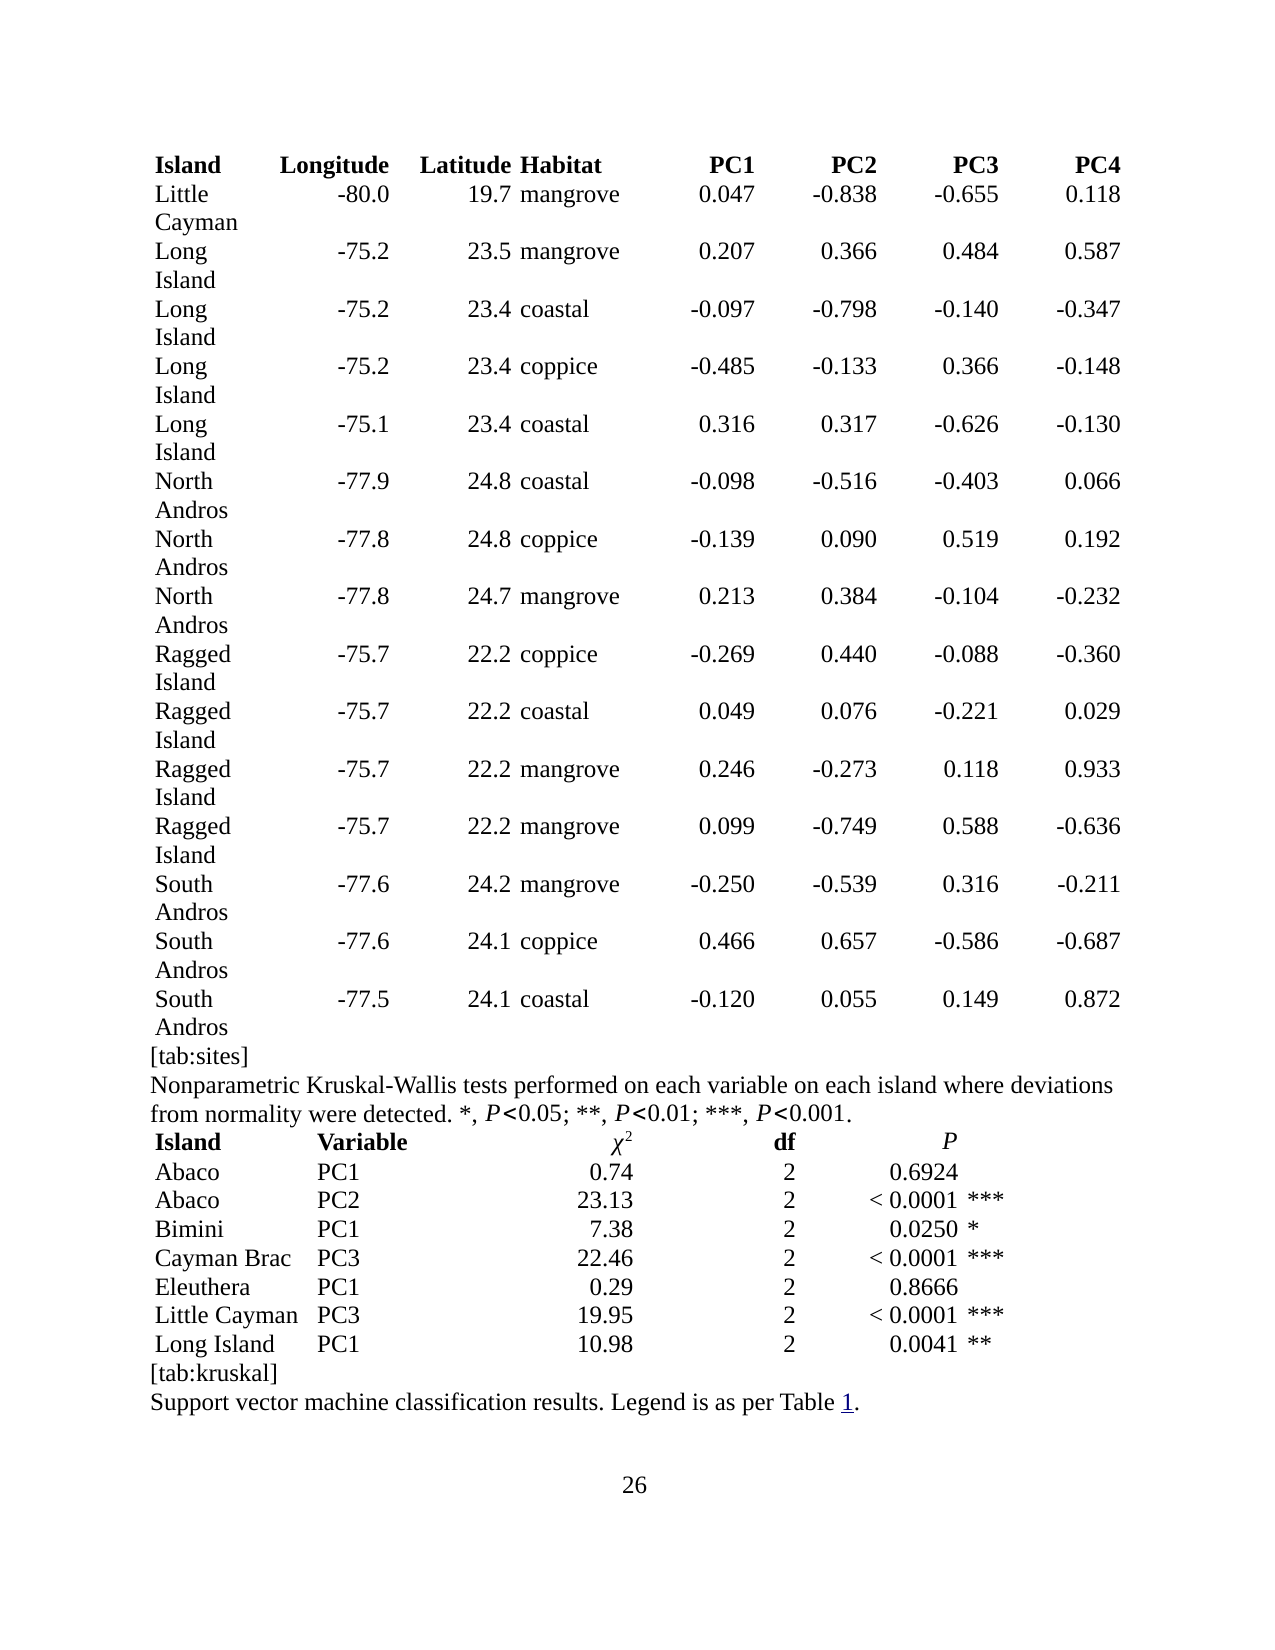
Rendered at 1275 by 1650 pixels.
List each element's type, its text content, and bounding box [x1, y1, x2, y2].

table_cell -0.273 [759, 754, 881, 811]
table_cell Long Island [150, 409, 272, 466]
table_cell -0.347 [1003, 294, 1125, 351]
table_cell -0.133 [759, 351, 881, 409]
table_cell ** [963, 1329, 1125, 1358]
table_cell 2 [638, 1272, 800, 1301]
table_cell 24.8 [394, 466, 516, 524]
table_cell mangrove [516, 179, 637, 236]
table_cell 0.055 [759, 984, 881, 1041]
table_cell Little Cayman [150, 1301, 312, 1329]
table_cell 24.8 [394, 524, 516, 581]
table_cell 0.316 [881, 869, 1003, 926]
table_cell 23.4 [394, 294, 516, 351]
table_cell mangrove [516, 811, 637, 869]
table_cell -75.7 [272, 696, 394, 754]
table_cell 2 [638, 1329, 800, 1358]
table_cell 19.7 [394, 179, 516, 236]
table_cell -0.130 [1003, 409, 1125, 466]
table_cell 0.029 [1003, 696, 1125, 754]
table_cell 0.192 [1003, 524, 1125, 581]
table_header Longitude [272, 150, 394, 179]
table_cell 0.657 [759, 926, 881, 984]
table_cell PC1 [313, 1214, 475, 1243]
table_cell 0.207 [638, 236, 759, 294]
table_cell Abaco [150, 1186, 312, 1214]
table_cell mangrove [516, 236, 637, 294]
table_cell 0.149 [881, 984, 1003, 1041]
table_cell -0.097 [638, 294, 759, 351]
table_cell -77.8 [272, 524, 394, 581]
table_cell -0.211 [1003, 869, 1125, 926]
table_cell 0.213 [638, 581, 759, 639]
table_cell 0.872 [1003, 984, 1125, 1041]
table_cell coppice [516, 524, 637, 581]
table_cell -0.360 [1003, 639, 1125, 696]
table_cell 0.099 [638, 811, 759, 869]
table_cell Long Island [150, 294, 272, 351]
table_cell 24.2 [394, 869, 516, 926]
table_cell 0.066 [1003, 466, 1125, 524]
text Support vector machine classification results. Legend is as per Table 1. [150, 1387, 1125, 1416]
table_cell -0.088 [881, 639, 1003, 696]
table_cell coastal [516, 466, 637, 524]
table_cell 0.587 [1003, 236, 1125, 294]
table_cell PC1 [313, 1157, 475, 1186]
table_cell 23.13 [475, 1186, 637, 1214]
table_cell -0.485 [638, 351, 759, 409]
table_cell 0.047 [638, 179, 759, 236]
table_cell -0.250 [638, 869, 759, 926]
table_cell -0.140 [881, 294, 1003, 351]
table_cell coastal [516, 696, 637, 754]
table_cell 0.29 [475, 1272, 637, 1301]
text Nonparametric Kruskal-Wallis tests performed on each variable on each island where deviations from normality were detected. *, ; **, ; ***, . [150, 1070, 1125, 1127]
table_cell 0.366 [759, 236, 881, 294]
table_cell South Andros [150, 926, 272, 984]
table_cell PC3 [313, 1243, 475, 1272]
table_cell 0.076 [759, 696, 881, 754]
table_cell -75.2 [272, 294, 394, 351]
table_cell 2 [638, 1301, 800, 1329]
table_cell 0.933 [1003, 754, 1125, 811]
table_cell [963, 1272, 1125, 1301]
table_cell 22.46 [475, 1243, 637, 1272]
table_cell -75.7 [272, 811, 394, 869]
table_header PC4 [1003, 150, 1125, 179]
table_cell coastal [516, 409, 637, 466]
table_cell North Andros [150, 524, 272, 581]
table_cell Bimini [150, 1214, 312, 1243]
table_cell 23.5 [394, 236, 516, 294]
table_cell South Andros [150, 869, 272, 926]
table_cell 0.466 [638, 926, 759, 984]
table_cell North Andros [150, 581, 272, 639]
table_cell 0.6924 [800, 1157, 962, 1186]
table_cell 0.317 [759, 409, 881, 466]
table_cell *** [963, 1301, 1125, 1329]
table_cell -0.232 [1003, 581, 1125, 639]
table_cell *** [963, 1243, 1125, 1272]
table_cell 22.2 [394, 639, 516, 696]
table_cell -0.104 [881, 581, 1003, 639]
table_header PC2 [759, 150, 881, 179]
table_cell coastal [516, 984, 637, 1041]
table_cell -0.749 [759, 811, 881, 869]
table_cell 19.95 [475, 1301, 637, 1329]
table_cell -0.626 [881, 409, 1003, 466]
table_cell -75.2 [272, 236, 394, 294]
table_header Habitat [516, 150, 637, 179]
table_cell mangrove [516, 869, 637, 926]
table_cell [963, 1157, 1125, 1186]
table_cell 0.384 [759, 581, 881, 639]
table_cell Ragged Island [150, 639, 272, 696]
table_cell -0.539 [759, 869, 881, 926]
table_cell *** [963, 1186, 1125, 1214]
table_cell Long Island [150, 1329, 312, 1358]
table_header df [638, 1128, 800, 1157]
table_cell 0.0041 [800, 1329, 962, 1358]
table_cell North Andros [150, 466, 272, 524]
table_cell PC3 [313, 1301, 475, 1329]
table_cell -0.098 [638, 466, 759, 524]
table_cell 0.519 [881, 524, 1003, 581]
table_cell -0.120 [638, 984, 759, 1041]
table_cell 23.4 [394, 351, 516, 409]
table_cell PC1 [313, 1329, 475, 1358]
table_header PC1 [638, 150, 759, 179]
text [tab:sites] [150, 1041, 1125, 1070]
table_cell 10.98 [475, 1329, 637, 1358]
table_cell -77.8 [272, 581, 394, 639]
table_cell < 0.0001 [800, 1301, 962, 1329]
table_cell coppice [516, 639, 637, 696]
table_cell 24.1 [394, 984, 516, 1041]
table_header [800, 1128, 962, 1157]
table_cell coastal [516, 294, 637, 351]
table_header Island [150, 1128, 312, 1157]
table_header Latitude [394, 150, 516, 179]
table_header PC3 [881, 150, 1003, 179]
table_cell 0.484 [881, 236, 1003, 294]
table_cell PC1 [313, 1272, 475, 1301]
table_cell -0.798 [759, 294, 881, 351]
table_cell 2 [638, 1243, 800, 1272]
table_cell < 0.0001 [800, 1243, 962, 1272]
table_cell Ragged Island [150, 811, 272, 869]
table_cell Eleuthera [150, 1272, 312, 1301]
table_cell -0.838 [759, 179, 881, 236]
table_cell coppice [516, 926, 637, 984]
table_cell -75.7 [272, 639, 394, 696]
table_cell 0.74 [475, 1157, 637, 1186]
table_cell 0.8666 [800, 1272, 962, 1301]
table_cell Long Island [150, 351, 272, 409]
table_cell -0.516 [759, 466, 881, 524]
table_cell 24.1 [394, 926, 516, 984]
table_cell 0.118 [1003, 179, 1125, 236]
table_cell -0.655 [881, 179, 1003, 236]
table_cell -0.148 [1003, 351, 1125, 409]
table_cell 0.246 [638, 754, 759, 811]
table_cell 0.440 [759, 639, 881, 696]
table_cell Ragged Island [150, 696, 272, 754]
table_cell -0.221 [881, 696, 1003, 754]
table_cell -0.139 [638, 524, 759, 581]
table_cell -0.636 [1003, 811, 1125, 869]
table_cell -0.586 [881, 926, 1003, 984]
table_cell 22.2 [394, 696, 516, 754]
table_cell mangrove [516, 581, 637, 639]
table_cell 2 [638, 1157, 800, 1186]
table_cell 0.316 [638, 409, 759, 466]
table_cell Ragged Island [150, 754, 272, 811]
table_cell Abaco [150, 1157, 312, 1186]
table_cell Long Island [150, 236, 272, 294]
table_cell -75.1 [272, 409, 394, 466]
table_cell -75.7 [272, 754, 394, 811]
table_cell -80.0 [272, 179, 394, 236]
table_cell 0.366 [881, 351, 1003, 409]
table_cell mangrove [516, 754, 637, 811]
table_cell Little Cayman [150, 179, 272, 236]
table_cell -75.2 [272, 351, 394, 409]
table_cell 0.090 [759, 524, 881, 581]
table_cell -77.9 [272, 466, 394, 524]
table_cell 2 [638, 1214, 800, 1243]
table_header [963, 1128, 1125, 1157]
table_cell 7.38 [475, 1214, 637, 1243]
table_cell 0.0250 [800, 1214, 962, 1243]
text [tab:kruskal] [150, 1358, 1125, 1387]
table_cell coppice [516, 351, 637, 409]
table_cell < 0.0001 [800, 1186, 962, 1214]
table_cell -77.5 [272, 984, 394, 1041]
table_cell -0.269 [638, 639, 759, 696]
table_header Island [150, 150, 272, 179]
table_cell 24.7 [394, 581, 516, 639]
table_cell -0.403 [881, 466, 1003, 524]
table_cell 0.049 [638, 696, 759, 754]
table_cell 0.588 [881, 811, 1003, 869]
table_cell South Andros [150, 984, 272, 1041]
table_cell PC2 [313, 1186, 475, 1214]
table_cell 23.4 [394, 409, 516, 466]
table_cell -77.6 [272, 869, 394, 926]
table_header [475, 1128, 637, 1157]
table_header Variable [313, 1128, 475, 1157]
table_cell -77.6 [272, 926, 394, 984]
table_cell -0.687 [1003, 926, 1125, 984]
table_cell 2 [638, 1186, 800, 1214]
table_cell 0.118 [881, 754, 1003, 811]
table_cell 22.2 [394, 811, 516, 869]
table_cell Cayman Brac [150, 1243, 312, 1272]
table_cell * [963, 1214, 1125, 1243]
table_cell 22.2 [394, 754, 516, 811]
